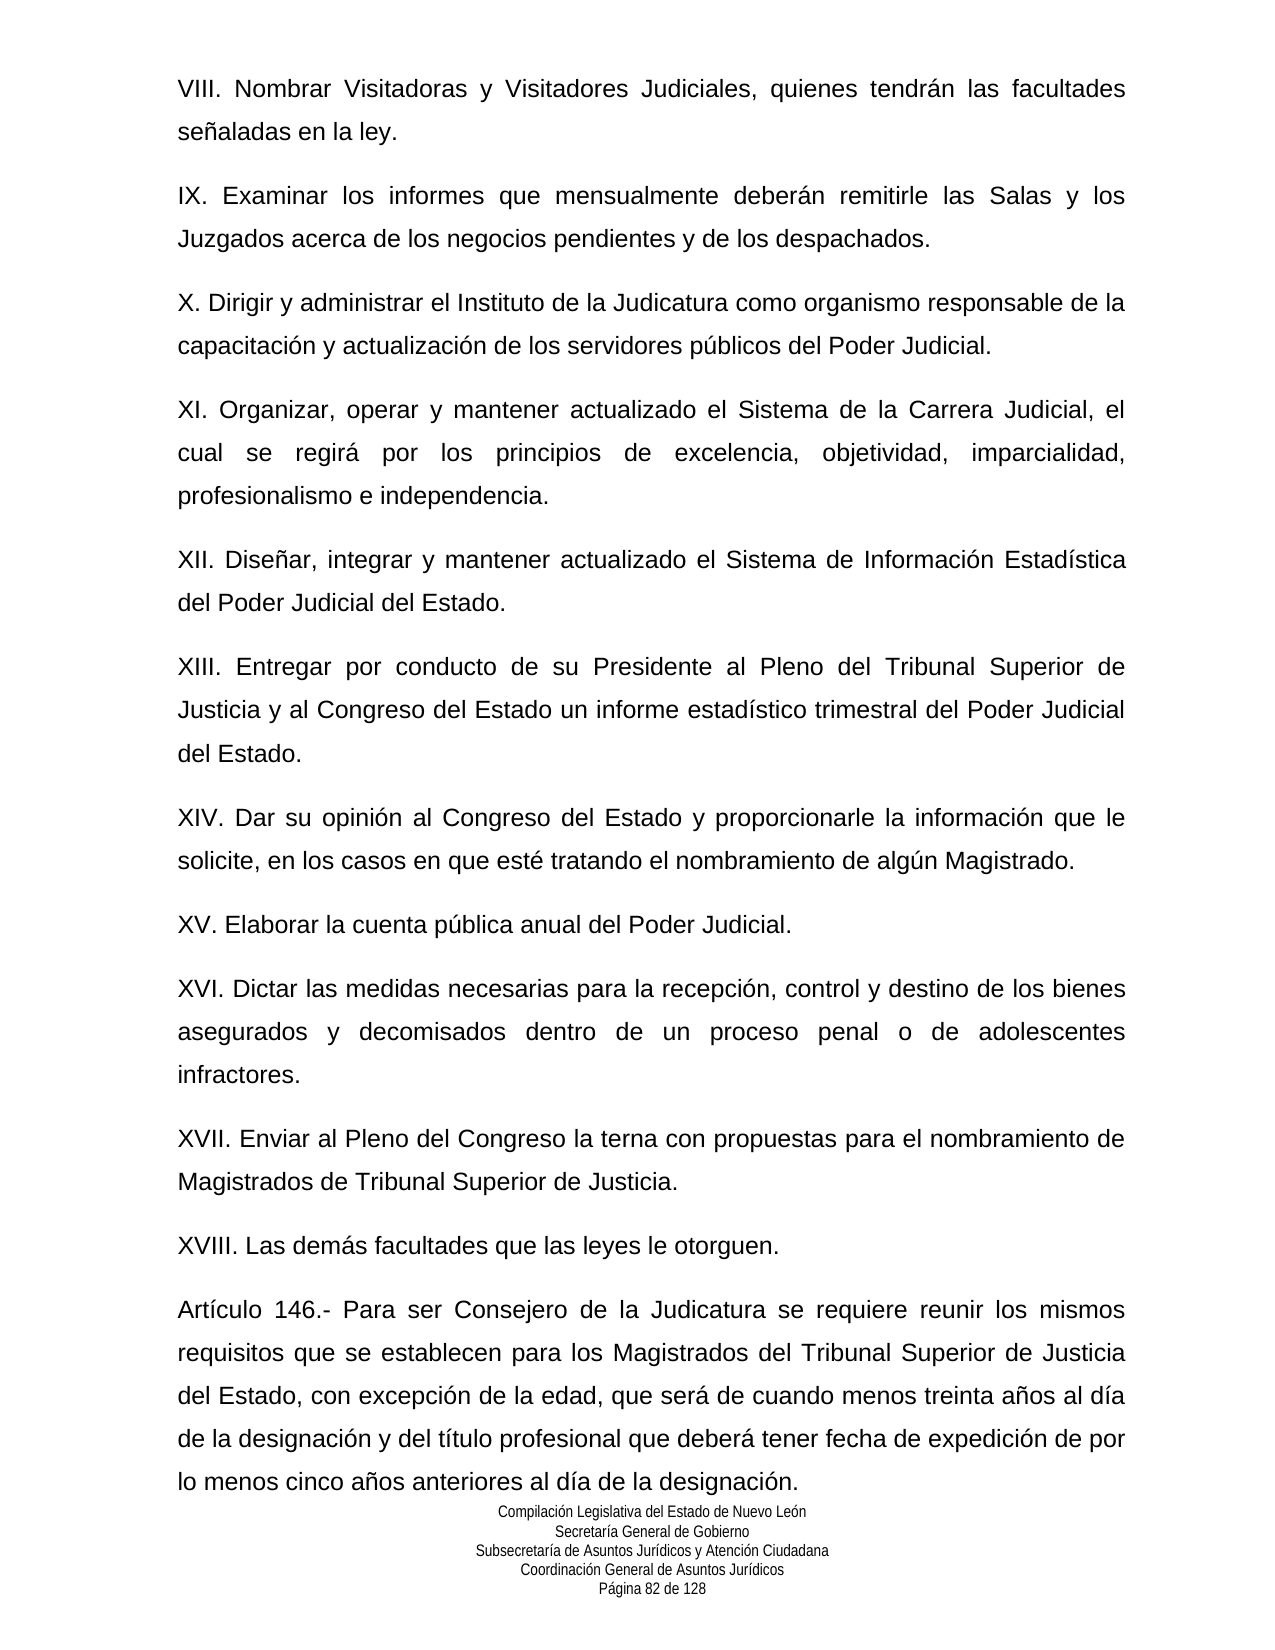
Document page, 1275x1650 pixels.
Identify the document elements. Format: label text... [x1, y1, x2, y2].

text XI. Organizar, operar y mantener actualizado el Sistema de la Carrera Judicial, el cual se regirá por los principios de excelencia, objetividad, imparcialidad, profesionalismo e independencia. [177, 395, 1127, 510]
text XV. Elaborar la cuenta pública anual del Poder Judicial. [177, 910, 1127, 938]
text IX. Examinar los informes que mensualmente deberán remitirle las Salas y los Juzgados acerca de los negocios pendientes y de los despachados. [177, 181, 1127, 253]
text XVII. Enviar al Pleno del Congreso la terna con propuestas para el nombramiento de Magistrados de Tribunal Superior de Justicia. [177, 1124, 1127, 1196]
text VIII. Nombrar Visitadoras y Visitadores Judiciales, quienes tendrán las facultades señaladas en la ley. [177, 74, 1127, 146]
text XIV. Dar su opinión al Congreso del Estado y proporcionarle la información que le solicite, en los casos en que esté tratando el nombramiento de algún Magistrado. [177, 803, 1127, 874]
text XVI. Dictar las medidas necesarias para la recepción, control y destino de los bienes asegurados y decomisados dentro de un proceso penal o de adolescentes infractores. [177, 974, 1127, 1089]
text X. Dirigir y administrar el Instituto de la Judicatura como organismo responsable de la capacitación y actualización de los servidores públicos del Poder Judicial. [177, 288, 1127, 360]
text XII. Diseñar, integrar y mantener actualizado el Sistema de Información Estadística del Poder Judicial del Estado. [177, 545, 1127, 617]
text XIII. Entregar por conducto de su Presidente al Pleno del Tribunal Superior de Justicia y al Congreso del Estado un informe estadístico trimestral del Poder Judicial del Estado. [177, 652, 1127, 767]
text Artículo 146.- Para ser Consejero de la Judicatura se requiere reunir los mismos requisitos que se establecen para los Magistrados del Tribunal Superior de Justicia del Estado, con excepción de la edad, que será de cuando menos treinta años al día de la designación y del título profesional que deberá tener fecha de expedición de por lo menos cinco años anteriores al día de la designación. [177, 1295, 1127, 1496]
text XVIII. Las demás facultades que las leyes le otorguen. [177, 1231, 1127, 1260]
